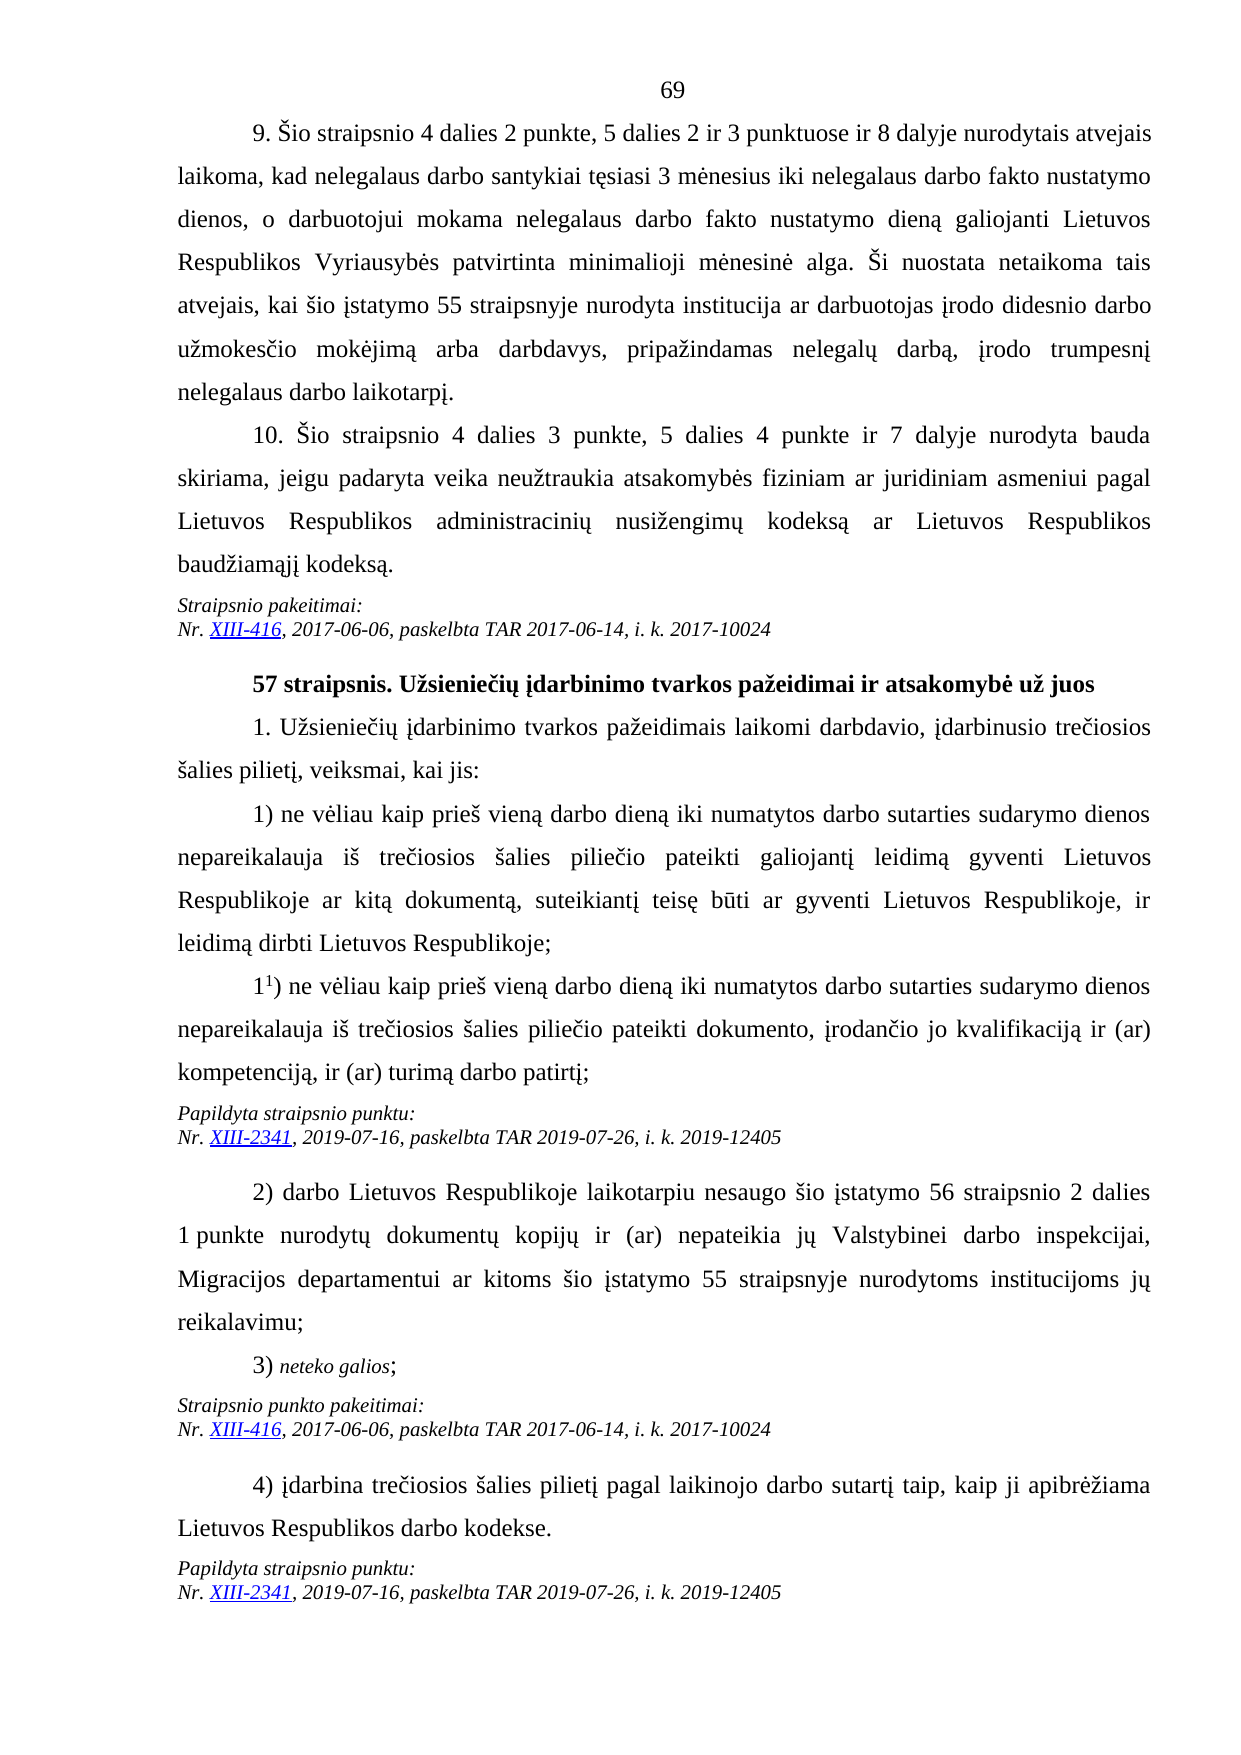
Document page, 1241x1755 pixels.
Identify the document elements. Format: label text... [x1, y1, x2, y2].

text 2) darbo Lietuvos Respublikoje laikotarpiu nesaugo šio įstatymo 56 straipsnio 2 dalies 1 punkte nurodytų dokumentų kopijų ir (ar) nepateikia jų Valstybinei darbo inspekcijai, Migracijos departamentui ar kitoms šio įstatymo 55 straipsnyje nurodytoms institucijoms jų reikalavimu; [177, 1177, 1152, 1336]
text 1. Užsieniečių įdarbinimo tvarkos pažeidimais laikomi darbdavio, įdarbinusio trečiosios šalies pilietį, veiksmai, kai jis: [177, 712, 1152, 784]
text 3) neteko galios; [177, 1350, 1152, 1379]
text Nr. XIII-416, 2017-06-06, paskelbta TAR 2017-06-14, i. k. 2017-10024 [177, 1417, 1152, 1441]
text 1) ne vėliau kaip prieš vieną darbo dieną iki numatytos darbo sutarties sudarymo dienos nepareikalauja iš trečiosios šalies piliečio pateikti galiojantį leidimą gyventi Lietuvos Respublikoje ar kitą dokumentą, suteikiantį teisę būti ar gyventi Lietuvos Respublikoje, ir leidimą dirbti Lietuvos Respublikoje; [177, 799, 1152, 957]
text Nr. XIII-416, 2017-06-06, paskelbta TAR 2017-06-14, i. k. 2017-10024 [177, 617, 1152, 641]
text Nr. XIII-2341, 2019-07-16, paskelbta TAR 2019-07-26, i. k. 2019-12405 [177, 1125, 1152, 1149]
text 9. Šio straipsnio 4 dalies 2 punkte, 5 dalies 2 ir 3 punktuose ir 8 dalyje nurodytais atvejais laikoma, kad nelegalaus darbo santykiai tęsiasi 3 mėnesius iki nelegalaus darbo fakto nustatymo dienos, o darbuotojui mokama nelegalaus darbo fakto nustatymo dieną galiojanti Lietuvos Respublikos Vyriausybės patvirtinta minimalioji mėnesinė alga. Ši nuostata netaikoma tais atvejais, kai šio įstatymo 55 straipsnyje nurodyta institucija ar darbuotojas įrodo didesnio darbo užmokesčio mokėjimą arba darbdavys, pripažindamas nelegalų darbą, įrodo trumpesnį nelegalaus darbo laikotarpį. [177, 118, 1152, 406]
text Papildyta straipsnio punktu: [177, 1101, 1152, 1125]
text 10. Šio straipsnio 4 dalies 3 punkte, 5 dalies 4 punkte ir 7 dalyje nurodyta bauda skiriama, jeigu padaryta veika neužtraukia atsakomybės fiziniam ar juridiniam asmeniui pagal Lietuvos Respublikos administracinių nusižengimų kodeksą ar Lietuvos Respublikos baudžiamąjį kodeksą. [177, 420, 1152, 578]
text Straipsnio punkto pakeitimai: [177, 1393, 1152, 1417]
text 4) įdarbina trečiosios šalies pilietį pagal laikinojo darbo sutartį taip, kaip ji apibrėžiama Lietuvos Respublikos darbo kodekse. [177, 1470, 1152, 1542]
text 57 straipsnis. Užsieniečių įdarbinimo tvarkos pažeidimai ir atsakomybė už juos [177, 669, 1152, 698]
text Nr. XIII-2341, 2019-07-16, paskelbta TAR 2019-07-26, i. k. 2019-12405 [177, 1580, 1152, 1604]
text 11) ne vėliau kaip prieš vieną darbo dieną iki numatytos darbo sutarties sudarymo dienos nepareikalauja iš trečiosios šalies piliečio pateikti dokumento, įrodančio jo kvalifikaciją ir (ar) kompetenciją, ir (ar) turimą darbo patirtį; [177, 971, 1152, 1086]
text Straipsnio pakeitimai: [177, 592, 1152, 617]
text Papildyta straipsnio punktu: [177, 1556, 1152, 1580]
